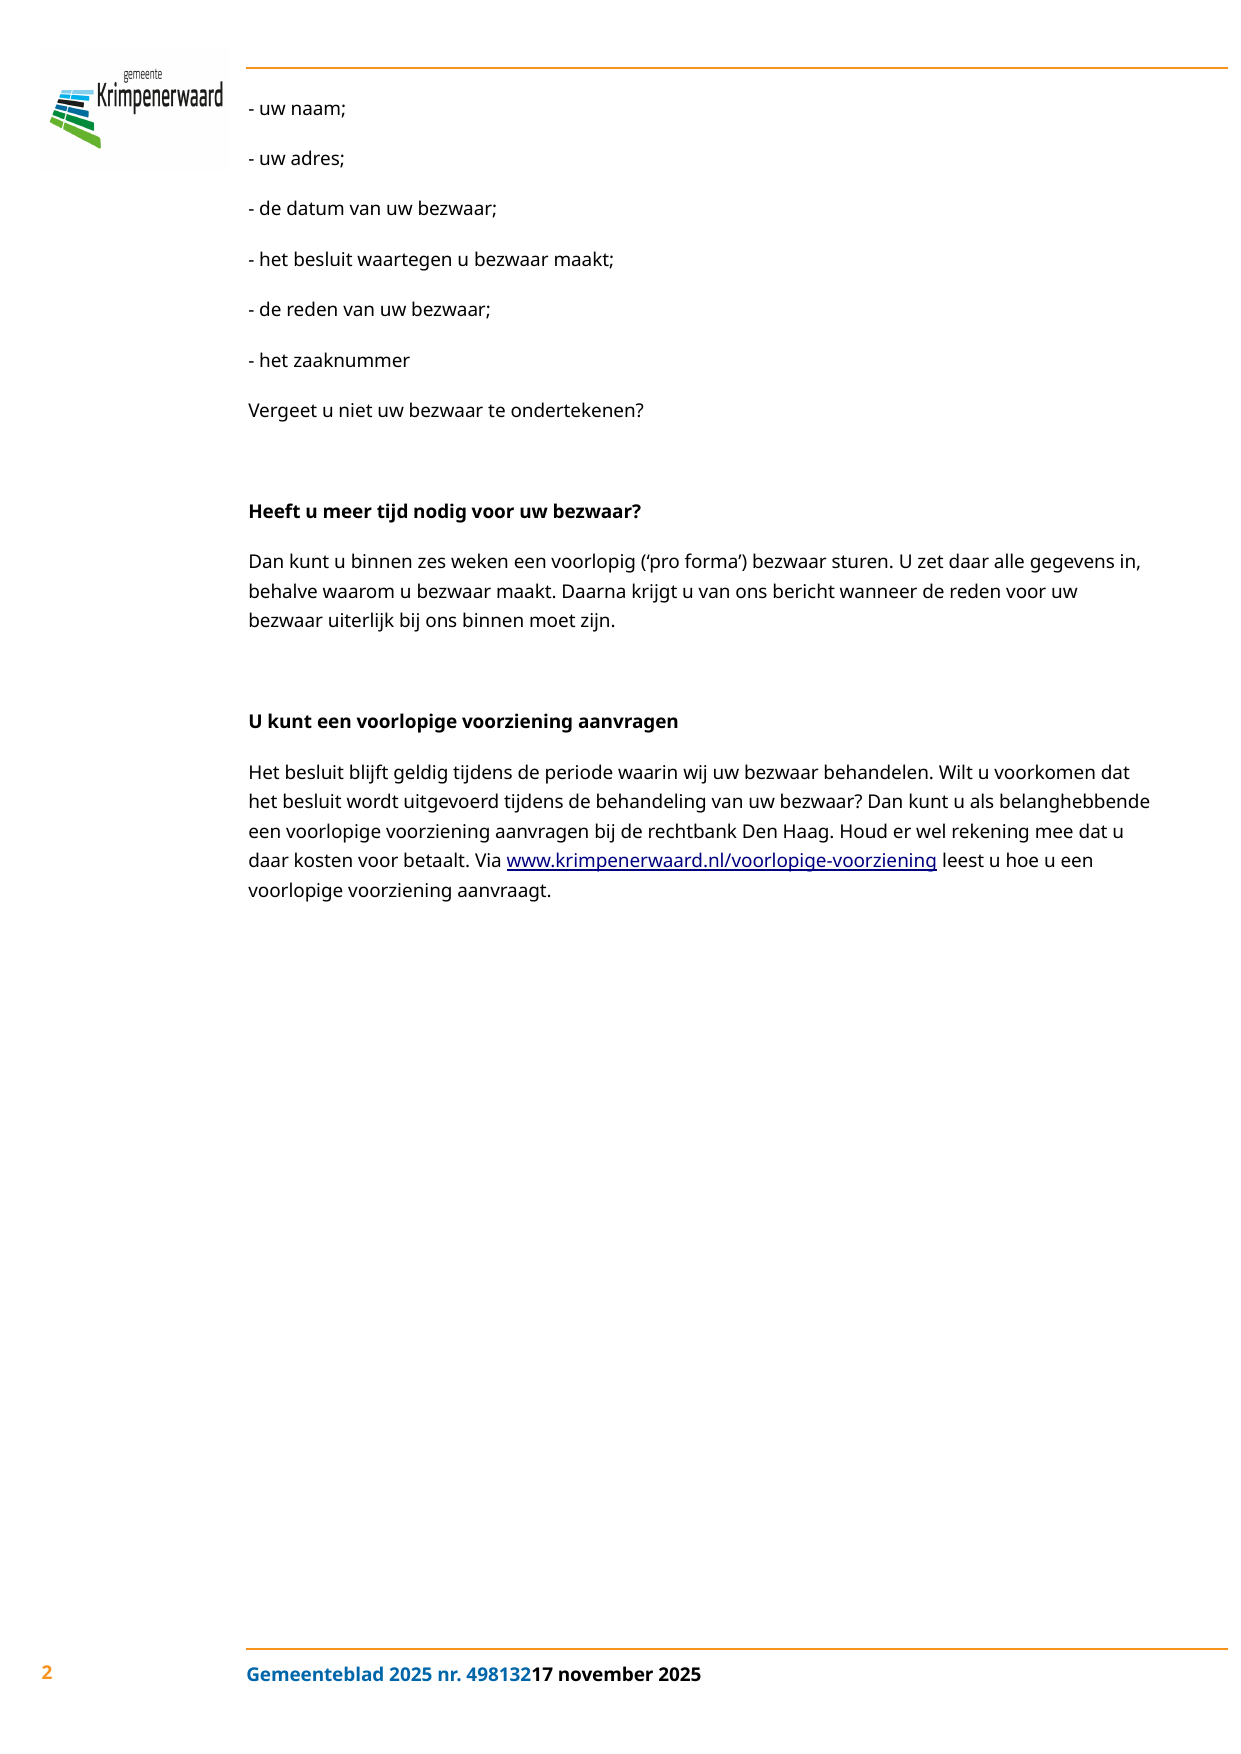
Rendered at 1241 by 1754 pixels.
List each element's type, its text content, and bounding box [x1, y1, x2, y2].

text Heeft u meer tijd nodig voor uw bezwaar? [248, 498, 1152, 524]
picture [41, 47, 231, 172]
text Dan kunt u binnen zes weken een voorlopig (‘pro forma’) bezwaar sturen. U zet daar alle gegevens in, behalve waarom u bezwaar maakt. Daarna krijgt u van ons bericht wanneer de reden voor uw bezwaar uiterlijk bij ons binnen moet zijn. [248, 548, 1152, 633]
text - het zaaknummer [248, 347, 1152, 373]
text Vergeet u niet uw bezwaar te ondertekenen? [248, 397, 1152, 423]
text - uw adres; [248, 145, 1152, 171]
text - de reden van uw bezwaar; [248, 296, 1152, 322]
text - de datum van uw bezwaar; [248, 196, 1152, 221]
text - uw naam; [248, 95, 1152, 121]
text - het besluit waartegen u bezwaar maakt; [248, 246, 1152, 272]
text U kunt een voorlopige voorziening aanvragen [248, 708, 1152, 734]
text Het besluit blijft geldig tijdens de periode waarin wij uw bezwaar behandelen. Wilt u voorkomen dat het besluit wordt uitgevoerd tijdens de behandeling van uw bezwaar? Dan kunt u als belanghebbende een voorlopige voorziening aanvragen bij de rechtbank Den Haag. Houd er wel rekening mee dat u daar kosten voor betaalt. Via www.krimpenerwaard.nl/voorlopige-voorziening leest u hoe u een voorlopige voorziening aanvraagt. [248, 759, 1152, 903]
